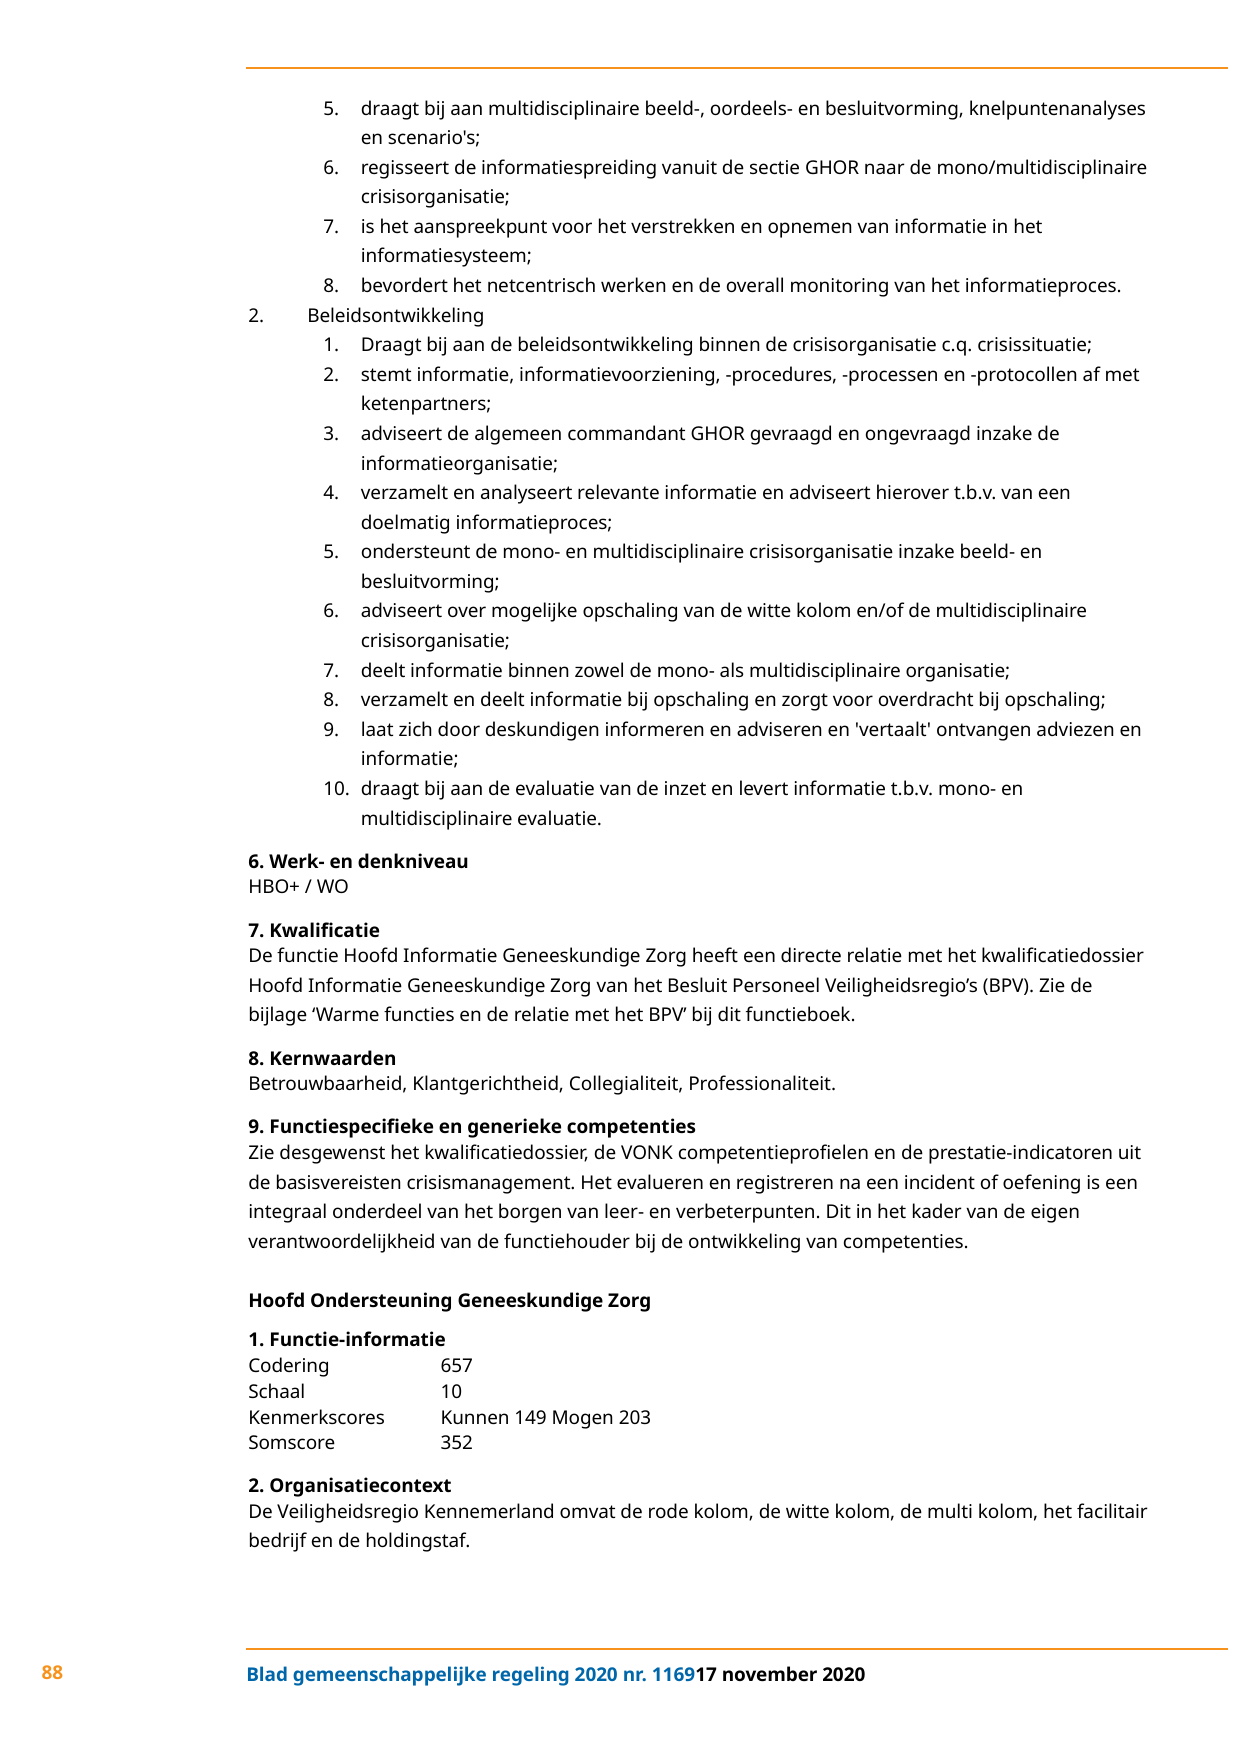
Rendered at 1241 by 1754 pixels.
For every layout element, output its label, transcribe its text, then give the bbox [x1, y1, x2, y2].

text Hoofd Ondersteuning Geneeskundige Zorg [248, 1287, 1152, 1313]
text 1. Functie-informatie [248, 1327, 1152, 1352]
table_cell Kunnen 149 Mogen 203 [440, 1404, 1152, 1429]
table_cell Schaal [248, 1378, 440, 1404]
text 9. Functiespecifieke en generieke competenties [248, 1114, 1152, 1139]
table_header Codering [248, 1353, 440, 1378]
list adviseert de algemeen commandant GHOR gevraagd en ongevraagd inzake de informatieorganisatie; [323, 420, 1152, 476]
list verzamelt en analyseert relevante informatie en adviseert hierover t.b.v. van een doelmatig informatieproces; [323, 479, 1152, 535]
list laat zich door deskundigen informeren en adviseren en 'vertaalt' ontvangen adviezen en informatie; [323, 716, 1152, 771]
table_cell 352 [440, 1430, 1152, 1455]
text 8. Kernwaarden [248, 1045, 1152, 1071]
text De Veiligheidsregio Kennemerland omvat de rode kolom, de witte kolom, de multi kolom, het facilitair bedrijf en de holdingstaf. [248, 1498, 1152, 1553]
picture [41, 47, 231, 172]
list verzamelt en deelt informatie bij opschaling en zorgt voor overdracht bij opschaling; [323, 686, 1152, 712]
table_cell Kenmerkscores [248, 1404, 440, 1429]
table_cell Somscore [248, 1430, 440, 1455]
list draagt bij aan de evaluatie van de inzet en levert informatie t.b.v. mono- en multidisciplinaire evaluatie. [323, 775, 1152, 831]
list Draagt bij aan de beleidsontwikkeling binnen de crisisorganisatie c.q. crisissituatie; [323, 331, 1152, 357]
list is het aanspreekpunt voor het verstrekken en opnemen van informatie in het informatiesysteem; [323, 213, 1152, 268]
text Zie desgewenst het kwalificatiedossier, de VONK competentieprofielen en de prestatie-indicatoren uit de basisvereisten crisismanagement. Het evalueren en registreren na een incident of oefening is een integraal onderdeel van het borgen van leer- en verbeterpunten. Dit in het kader van de eigen verantwoordelijkheid van de functiehouder bij de ontwikkeling van competenties. [248, 1139, 1152, 1254]
list ondersteunt de mono- en multidisciplinaire crisisorganisatie inzake beeld- en besluitvorming; [323, 538, 1152, 594]
list deelt informatie binnen zowel de mono- als multidisciplinaire organisatie; [323, 657, 1152, 683]
list bevordert het netcentrisch werken en de overall monitoring van het informatieproces. [323, 272, 1152, 298]
text HBO+ / WO [248, 874, 1152, 899]
text De functie Hoofd Informatie Geneeskundige Zorg heeft een directe relatie met het kwalificatiedossier Hoofd Informatie Geneeskundige Zorg van het Besluit Personeel Veiligheidsregio’s (BPV). Zie de bijlage ‘Warme functies en de relatie met het BPV’ bij dit functieboek. [248, 942, 1152, 1027]
text 6. Werk- en denkniveau [248, 848, 1152, 874]
text Betrouwbaarheid, Klantgerichtheid, Collegialiteit, Professionaliteit. [248, 1071, 1152, 1096]
list draagt bij aan multidisciplinaire beeld-, oordeels- en besluitvorming, knelpuntenanalyses en scenario's; [323, 95, 1152, 150]
list Beleidsontwikkeling [248, 302, 1152, 328]
table_cell 10 [440, 1378, 1152, 1404]
table_header 657 [440, 1353, 1152, 1378]
text 7. Kwalificatie [248, 917, 1152, 942]
list adviseert over mogelijke opschaling van de witte kolom en/of de multidisciplinaire crisisorganisatie; [323, 598, 1152, 653]
list regisseert de informatiespreiding vanuit de sectie GHOR naar de mono/multidisciplinaire crisisorganisatie; [323, 154, 1152, 209]
text 2. Organisatiecontext [248, 1472, 1152, 1498]
list stemt informatie, informatievoorziening, -procedures, -processen en -protocollen af met ketenpartners; [323, 361, 1152, 416]
